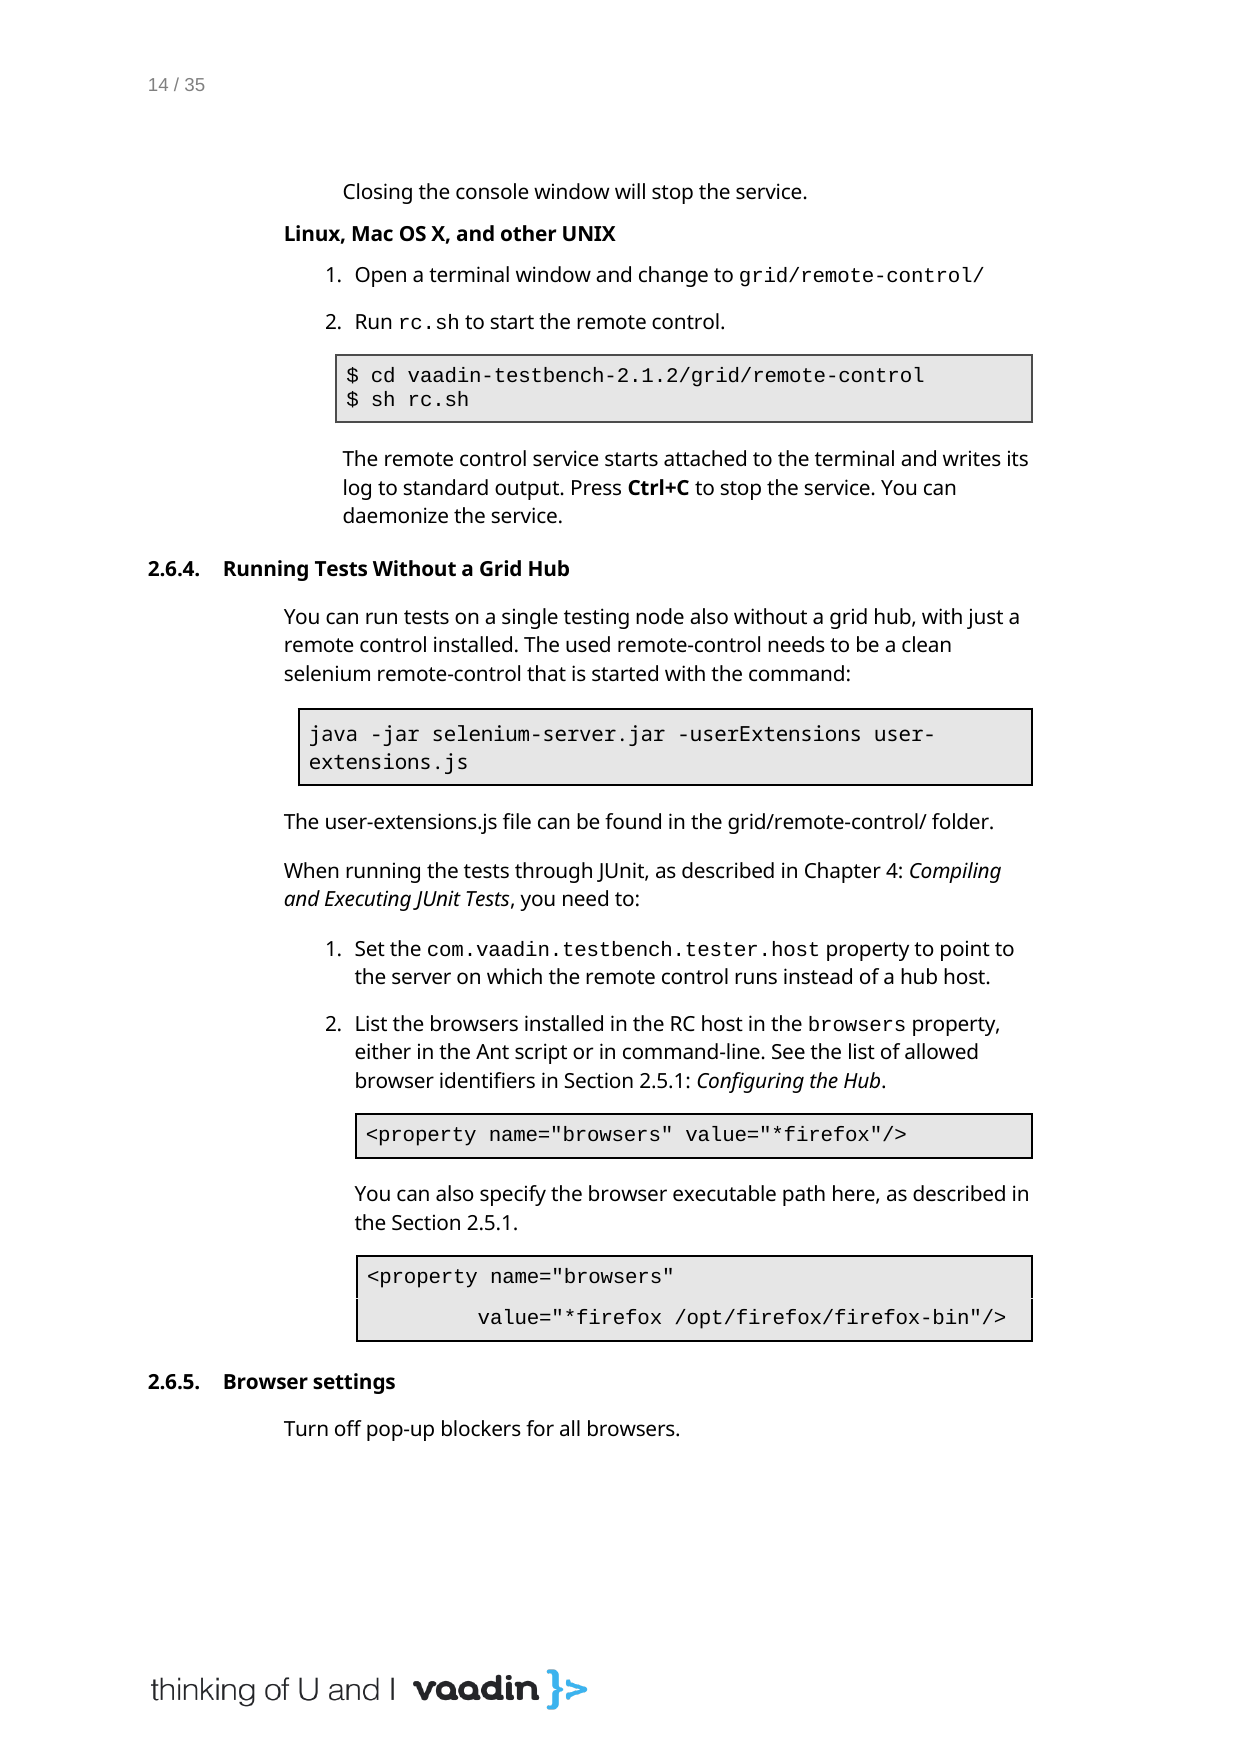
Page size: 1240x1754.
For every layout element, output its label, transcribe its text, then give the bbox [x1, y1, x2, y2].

text <property name="browsers" value="*firefox"/> [357, 1115, 1031, 1157]
text $ cd vaadin-testbench-2.1.2/grid/remote-control $ sh rc.sh [337, 356, 1031, 421]
text Closing the console window will stop the service. [342, 177, 1033, 206]
subtitle Browser settings [148, 1367, 1033, 1395]
text <property name="browsers" [358, 1257, 1031, 1298]
list List the browsers installed in the RC host in the browsers property, either in the Ant script or in command-line. See the list of allowed browser identifiers in Section 2.5.1: Configuring the Hub. [325, 1009, 1033, 1094]
text java -jar selenium-server.jar -userExtensions user-extensions.js [300, 710, 1031, 784]
text Turn off pop-up blockers for all browsers. [283, 1414, 1033, 1443]
list You can also specify the browser executable path here, as described in the Section 2.5.1. [325, 1179, 1033, 1236]
picture [150, 1665, 590, 1712]
text When running the tests through JUnit, as described in Chapter 4: Compiling and Executing JUnit Tests, you need to: [283, 856, 1033, 913]
text Linux, Mac OS X, and other UNIX [283, 219, 1033, 247]
subtitle Running Tests Without a Grid Hub [148, 554, 1033, 583]
text The user-extensions.js file can be found in the grid/remote-control/ folder. [283, 807, 1033, 836]
text You can run tests on a single testing node also without a grid hub, with just a remote control installed. The used remote-control needs to be a clean selenium remote-control that is started with the command: [283, 602, 1033, 687]
list Open a terminal window and change to grid/remote-control/ [325, 260, 1033, 289]
text The remote control service starts attached to the terminal and writes its log to standard output. Press Ctrl+C to stop the service. You can daemonize the service. [342, 444, 1033, 529]
text value="*firefox /opt/firefox/firefox-bin"/> [357, 1298, 1032, 1340]
list Run rc.sh to start the remote control. [325, 307, 1033, 336]
list Set the com.vaadin.testbench.tester.host property to point to the server on which the remote control runs instead of a hub host. [325, 934, 1033, 991]
